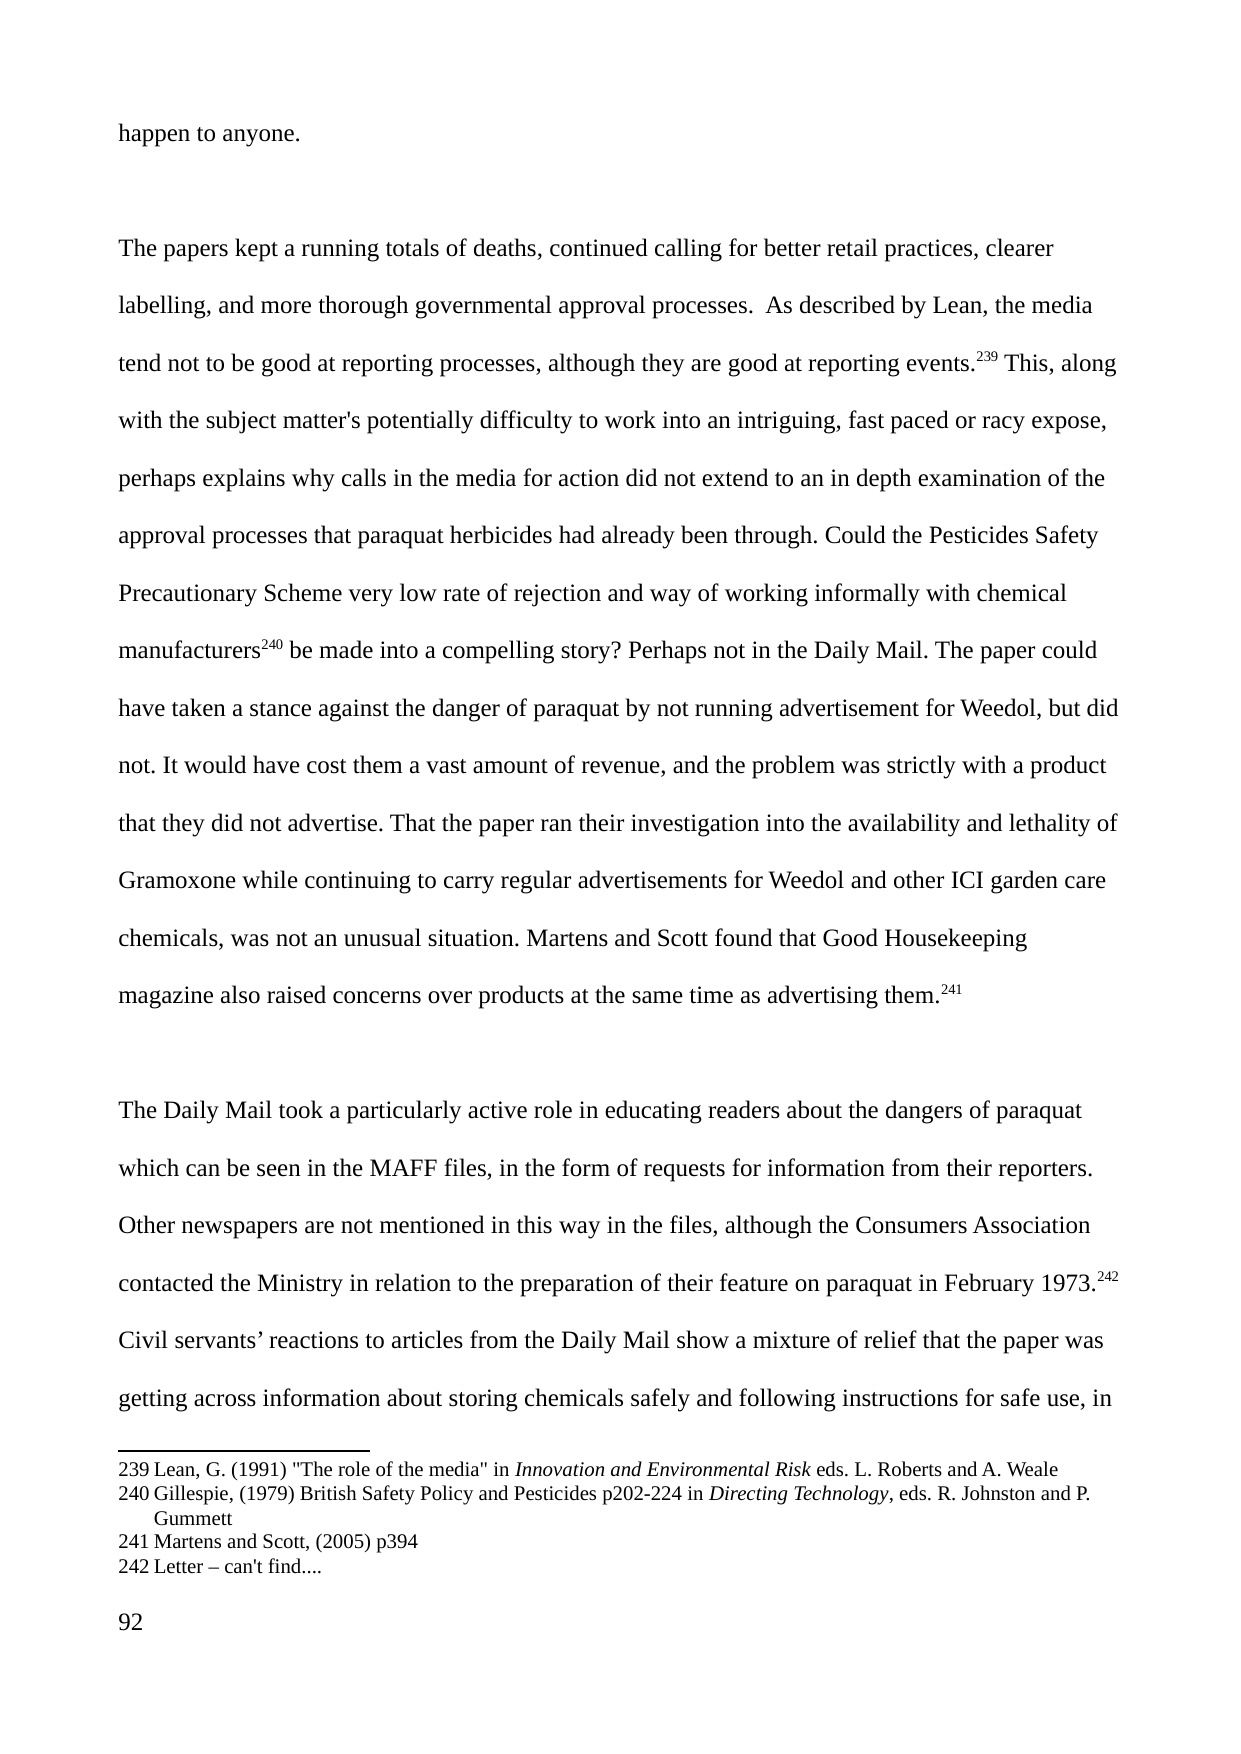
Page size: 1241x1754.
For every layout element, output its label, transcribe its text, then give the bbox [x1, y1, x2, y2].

text Letter – can't find.... [118, 1553, 1122, 1578]
text happen to anyone. [118, 118, 1122, 147]
text Martens and Scott, (2005) p394 [118, 1529, 1122, 1553]
text The Daily Mail took a particularly active role in educating readers about the dangers of paraquat which can be seen in the MAFF files, in the form of requests for information from their reporters. Other newspapers are not mentioned in this way in the files, although the Consumers Association contacted the Ministry in relation to the preparation of their feature on paraquat in February 1973. Civil servants’ reactions to articles from the Daily Mail show a mixture of relief that the paper was getting across information about storing chemicals safely and following instructions for safe use, in [118, 1096, 1122, 1412]
text Lean, G. (1991) "The role of the media" in Innovation and Environmental Risk eds. L. Roberts and A. Weale [118, 1457, 1122, 1481]
text The papers kept a running totals of deaths, continued calling for better retail practices, clearer labelling, and more thorough governmental approval processes. As described by Lean, the media tend not to be good at reporting processes, although they are good at reporting events. This, along with the subject matter's potentially difficulty to work into an intriguing, fast paced or racy expose, perhaps explains why calls in the media for action did not extend to an in depth examination of the approval processes that paraquat herbicides had already been through. Could the Pesticides Safety Precautionary Scheme very low rate of rejection and way of working informally with chemical manufacturers be made into a compelling story? Perhaps not in the Daily Mail. The paper could have taken a stance against the danger of paraquat by not running advertisement for Weedol, but did not. It would have cost them a vast amount of revenue, and the problem was strictly with a product that they did not advertise. That the paper ran their investigation into the availability and lethality of Gramoxone while continuing to carry regular advertisements for Weedol and other ICI garden care chemicals, was not an unusual situation. Martens and Scott found that Good Housekeeping magazine also raised concerns over products at the same time as advertising them. [118, 233, 1122, 1009]
text Gillespie, (1979) British Safety Policy and Pesticides p202-224 in Directing Technology, eds. R. Johnston and P. Gummett [118, 1481, 1122, 1529]
